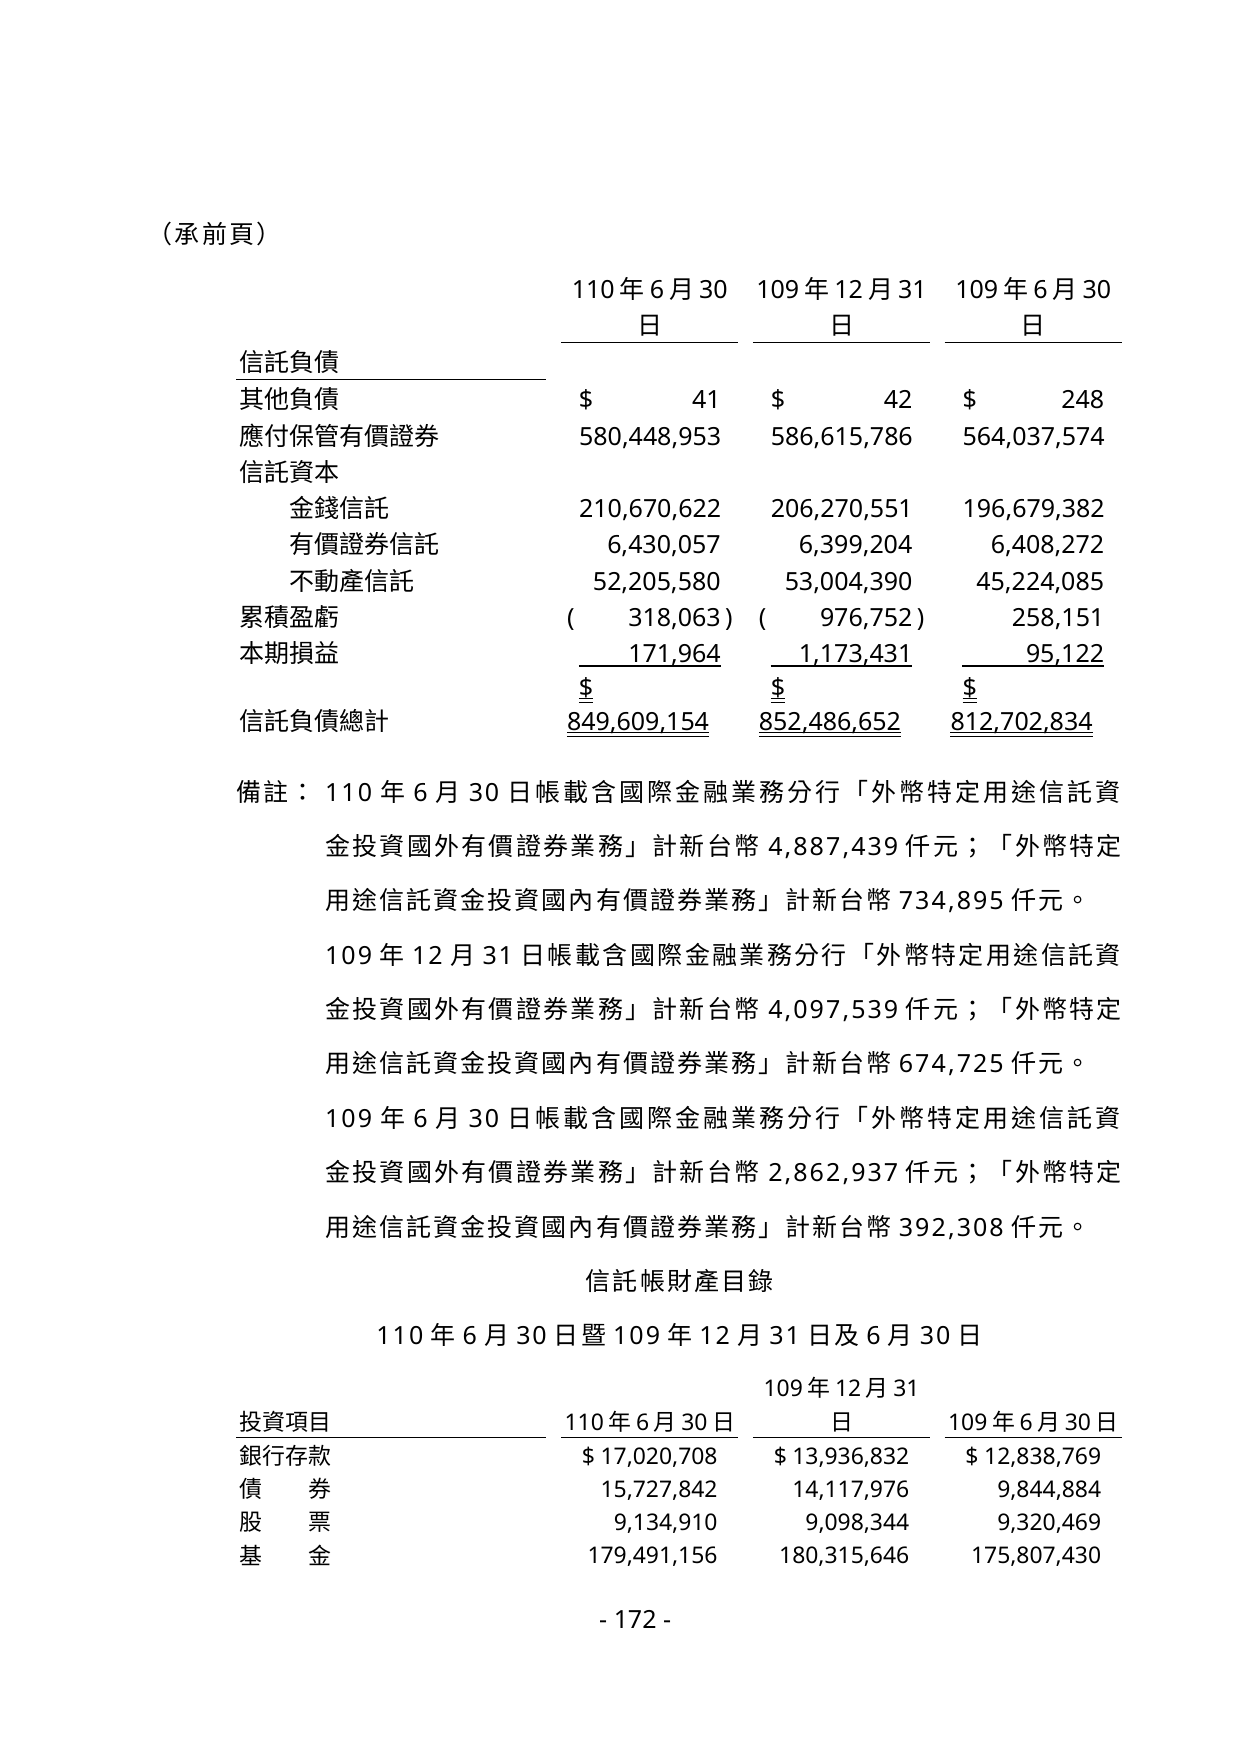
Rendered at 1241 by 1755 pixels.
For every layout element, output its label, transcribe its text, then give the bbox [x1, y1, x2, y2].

table_cell [930, 379, 944, 416]
table_cell 53,004,390 [753, 561, 930, 597]
table_header 投資項目 [236, 1370, 546, 1437]
text 備註： 110年6月30日帳載含國際金融業務分行「外幣特定用途信託資金投資國外有價證券業務」計新台幣4,887,439仟元；「外幣特定用途信託資金投資國內有價證券業務」計新台幣734,895仟元。 [236, 772, 1122, 917]
table_cell 有價證券信託 [236, 525, 546, 561]
table_header 109年6月30日 [945, 269, 1122, 342]
table_header 110年6月30日 [561, 269, 738, 342]
table_cell [738, 379, 753, 416]
table_cell [561, 343, 738, 379]
table_cell $ 852,486,652 [753, 670, 930, 738]
table_cell ( 976,752 ) [753, 598, 930, 634]
table_cell [546, 489, 561, 525]
table_cell [930, 1437, 944, 1471]
text 信託帳財產目錄 [236, 1261, 1122, 1298]
table_cell 258,151 [945, 598, 1122, 634]
table_header [738, 269, 753, 342]
table_cell 金錢信託 [236, 489, 546, 525]
table_header [236, 269, 546, 342]
table_header [546, 269, 561, 342]
table_cell 9,320,469 [945, 1504, 1122, 1537]
table_cell [546, 416, 561, 452]
table_cell [738, 453, 753, 489]
table_cell 175,807,430 [945, 1538, 1122, 1571]
table_cell 不動產信託 [236, 561, 546, 597]
table_cell 累積盈虧 [236, 598, 546, 634]
table_cell [753, 453, 930, 489]
table_cell [546, 342, 561, 379]
table_cell [930, 1538, 944, 1571]
table_header 109年6月30日 [945, 1370, 1122, 1437]
table_cell [561, 453, 738, 489]
table_cell [930, 416, 944, 452]
table_header [930, 269, 944, 342]
table_cell [546, 1538, 561, 1571]
table_cell [930, 489, 944, 525]
table_cell [546, 634, 561, 670]
table_cell 6,399,204 [753, 525, 930, 561]
table_cell 信託資本 [236, 453, 546, 489]
table_cell 6,430,057 [561, 525, 738, 561]
table_cell [738, 598, 753, 634]
table_cell 銀行存款 [236, 1438, 546, 1471]
table_header 109年12月31日 [753, 269, 930, 342]
table_cell 586,615,786 [753, 416, 930, 452]
table_cell [738, 561, 753, 597]
table_cell 9,844,884 [945, 1471, 1122, 1504]
table_cell [546, 1504, 561, 1537]
table_cell 15,727,842 [561, 1471, 738, 1504]
text 109年12月31日帳載含國際金融業務分行「外幣特定用途信託資金投資國外有價證券業務」計新台幣4,097,539仟元；「外幣特定用途信託資金投資國內有價證券業務」計新台幣674,725仟元。 [325, 935, 1122, 1080]
table_cell 95,122 [945, 634, 1122, 670]
table_cell 基 金 [236, 1538, 546, 1571]
table_cell 564,037,574 [945, 416, 1122, 452]
table_cell [738, 670, 753, 738]
table_cell [930, 634, 944, 670]
table_cell $ 41 [561, 379, 738, 416]
table_cell [546, 670, 561, 738]
table_cell $ 849,609,154 [561, 670, 738, 738]
text （承前頁） [148, 215, 1122, 251]
table_cell 6,408,272 [945, 525, 1122, 561]
table_cell [753, 343, 930, 379]
table_cell [930, 670, 944, 738]
table_cell [738, 1504, 753, 1537]
table_cell 本期損益 [236, 634, 546, 670]
table_cell [546, 453, 561, 489]
table_cell 45,224,085 [945, 561, 1122, 597]
table_cell [738, 1437, 753, 1471]
table_cell [546, 1471, 561, 1504]
table_cell [546, 1437, 561, 1471]
table_cell 14,117,976 [753, 1471, 930, 1504]
table_cell 1,173,431 [753, 634, 930, 670]
table_cell 應付保管有價證券 [236, 416, 546, 452]
table_cell 其他負債 [236, 380, 546, 416]
table_cell [546, 561, 561, 597]
table_cell 179,491,156 [561, 1538, 738, 1571]
table_cell [738, 1538, 753, 1571]
table_cell $ 13,936,832 [753, 1438, 930, 1471]
table_cell 52,205,580 [561, 561, 738, 597]
table_cell [546, 379, 561, 416]
table_cell $ 248 [945, 379, 1122, 416]
table_cell $ 812,702,834 [945, 670, 1122, 738]
table_cell [930, 1471, 944, 1504]
table_header 110年6月30日 [561, 1370, 738, 1437]
table_cell 9,134,910 [561, 1504, 738, 1537]
table_cell [930, 561, 944, 597]
table_cell [930, 598, 944, 634]
table_cell [930, 342, 944, 379]
table_cell [945, 343, 1122, 379]
table_header [546, 1370, 561, 1437]
table_cell 信託負債 [236, 342, 546, 379]
table_cell ( 318,063 ) [561, 598, 738, 634]
table_cell [738, 342, 753, 379]
table_cell [930, 453, 944, 489]
table_cell 206,270,551 [753, 489, 930, 525]
table_cell 股 票 [236, 1504, 546, 1537]
table_cell 210,670,622 [561, 489, 738, 525]
table_cell 180,315,646 [753, 1538, 930, 1571]
table_cell [945, 453, 1122, 489]
table_cell [738, 416, 753, 452]
table_cell 171,964 [561, 634, 738, 670]
text 109年6月30日帳載含國際金融業務分行「外幣特定用途信託資金投資國外有價證券業務」計新台幣2,862,937仟元；「外幣特定用途信託資金投資國內有價證券業務」計新台幣392,308仟元。 [325, 1098, 1122, 1243]
table_cell $ 42 [753, 379, 930, 416]
table_cell 9,098,344 [753, 1504, 930, 1537]
table_cell $ 12,838,769 [945, 1438, 1122, 1471]
table_cell [930, 1504, 944, 1537]
table_cell 196,679,382 [945, 489, 1122, 525]
text 110年6月30日暨109年12月31日及6月30日 [236, 1316, 1122, 1352]
table_cell [738, 634, 753, 670]
table_cell $ 17,020,708 [561, 1438, 738, 1471]
table_cell 債 券 [236, 1471, 546, 1504]
table_cell [738, 525, 753, 561]
table_header [930, 1370, 944, 1437]
table_cell [738, 1471, 753, 1504]
table_cell 580,448,953 [561, 416, 738, 452]
table_cell [930, 525, 944, 561]
table_cell 信託負債總計 [236, 670, 546, 738]
table_header 109年12月31日 [753, 1370, 930, 1437]
table_cell [546, 598, 561, 634]
table_header [738, 1370, 753, 1437]
table_cell [546, 525, 561, 561]
table_cell [738, 489, 753, 525]
